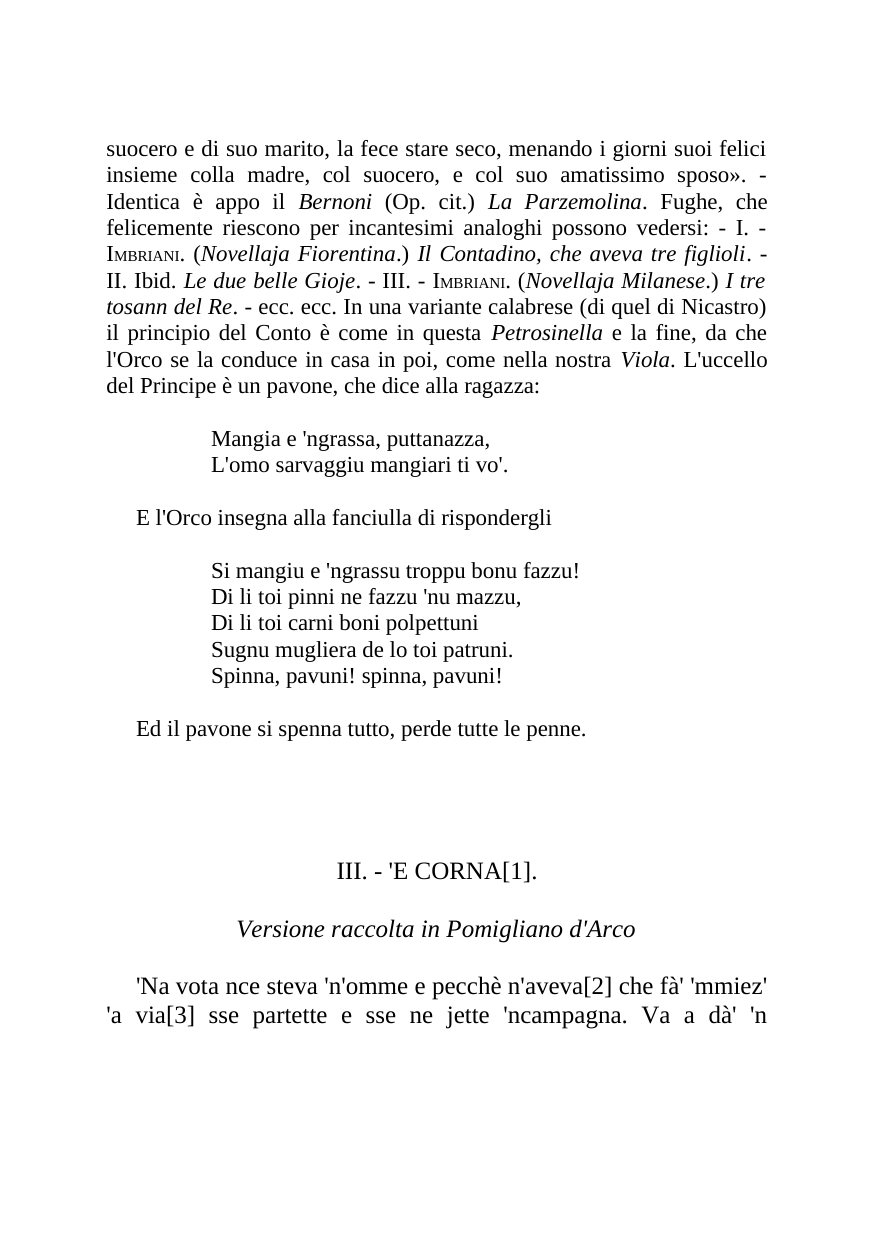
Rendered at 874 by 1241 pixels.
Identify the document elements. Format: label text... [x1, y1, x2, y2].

text Di li toi carni boni polpettuni [181, 609, 768, 636]
text L'omo sarvaggiu mangiari ti vo'. [181, 451, 768, 478]
text E l'Orco insegna alla fanciulla di rispondergli [106, 504, 768, 530]
text Si mangiu e 'ngrassu troppu bonu fazzu! [181, 557, 768, 583]
text suocero e di suo marito, la fece stare seco, menando i giorni suoi felici insieme colla madre, col suocero, e col suo amatissimo sposo». - Identica è appo il Bernoni (Op. cit.) La Parzemolina. Fughe, che felicemente riescono per incantesimi analoghi possono vedersi: - I. - Imbriani. (Novellaja Fiorentina.) Il Contadino, che aveva tre figlioli. - II. Ibid. Le due belle Gioje. - III. - Imbriani. (Novellaja Milanese.) I tre tosann del Re. - ecc. ecc. In una variante calabrese (di quel di Nicastro) il principio del Conto è come in questa Petrosinella e la fine, da che l'Orco se la conduce in casa in poi, come nella nostra Viola. L'uccello del Principe è un pavone, che dice alla ragazza: [106, 135, 768, 398]
text 'Na vota nce steva 'n'omme e pecchè n'aveva[2] che fà' 'mmiez' 'a via[3] sse partette e sse ne jette 'ncampagna. Va a dà' 'n [106, 971, 768, 1029]
text Mangia e 'ngrassa, puttanazza, [181, 425, 768, 451]
text III. - 'E CORNA[1]. [106, 856, 768, 885]
text Sugnu mugliera de lo toi patruni. [181, 636, 768, 662]
text Versione raccolta in Pomigliano d'Arco [106, 914, 768, 942]
text Ed il pavone si spenna tutto, perde tutte le penne. [106, 715, 768, 741]
text Di li toi pinni ne fazzu 'nu mazzu, [181, 583, 768, 609]
text Spinna, pavuni! spinna, pavuni! [181, 662, 768, 688]
